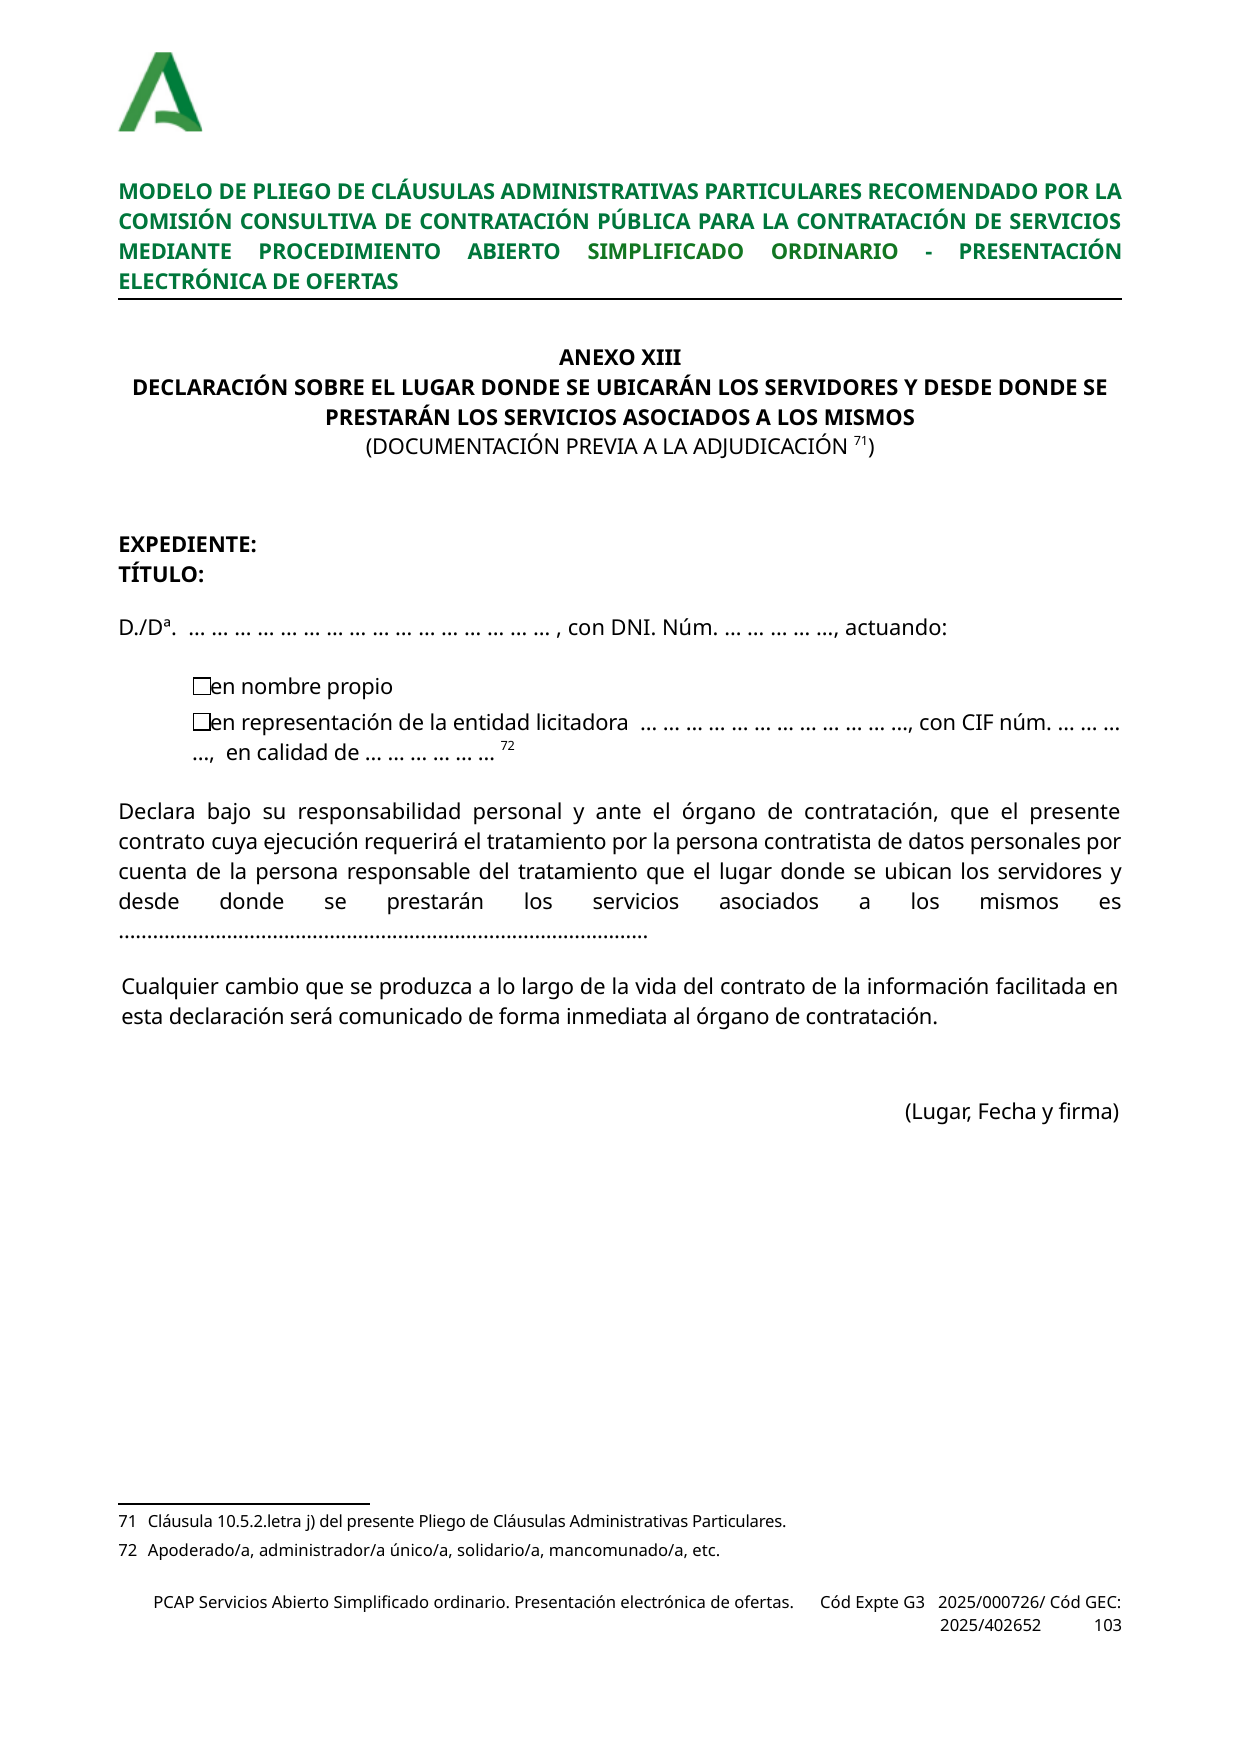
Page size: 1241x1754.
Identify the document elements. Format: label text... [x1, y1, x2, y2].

text Cláusula 10.5.2.letra j) del presente Pliego de Cláusulas Administrativas Particulares. [118, 1509, 1122, 1532]
text en representación de la entidad licitadora … … … … … … … … … … … …, con CIF núm. … … … …, en calidad de … … … … … … [192, 707, 1122, 767]
text MODELO DE PLIEGO DE CLÁUSULAS ADMINISTRATIVAS PARTICULARES RECOMENDADO POR LA COMISIÓN CONSULTIVA DE CONTRATACIÓN PÚBLICA PARA LA CONTRATACIÓN DE SERVICIOS MEDIANTE PROCEDIMIENTO ABIERTO SIMPLIFICADO ORDINARIO - PRESENTACIÓN ELECTRÓNICA DE OFERTAS [118, 176, 1122, 298]
text (Lugar, Fecha y firma) [118, 1093, 1122, 1126]
text Cualquier cambio que se produzca a lo largo de la vida del contrato de la información facilitada en esta declaración será comunicado de forma inmediata al órgano de contratación. [118, 971, 1122, 1031]
text Declara bajo su responsabilidad personal y ante el órgano de contratación, que el presente contrato cuya ejecución requerirá el tratamiento por la persona contratista de datos personales por cuenta de la persona responsable del tratamiento que el lugar donde se ubican los servidores y desde donde se prestarán los servicios asociados a los mismos es ………………………………………………………………………………... [118, 796, 1122, 945]
text (DOCUMENTACIÓN PREVIA A LA ADJUDICACIÓN ) [118, 431, 1122, 461]
text D./Dª. … … … … … … … … … … … … … … … … , con DNI. Núm. … … … … …, actuando: [118, 612, 1122, 641]
text en nombre propio [192, 671, 1122, 701]
text DECLARACIÓN SOBRE EL LUGAR DONDE SE UBICARÁN LOS SERVIDORES Y DESDE DONDE SE PRESTARÁN LOS SERVICIOS ASOCIADOS A LOS MISMOS [118, 372, 1122, 431]
text EXPEDIENTE: [118, 529, 1122, 559]
picture [171, 9, 203, 151]
text ANEXO XIII [118, 342, 1122, 372]
text TÍTULO: [118, 559, 1122, 589]
text Apoderado/a, administrador/a único/a, solidario/a, mancomunado/a, etc. [118, 1538, 1122, 1561]
